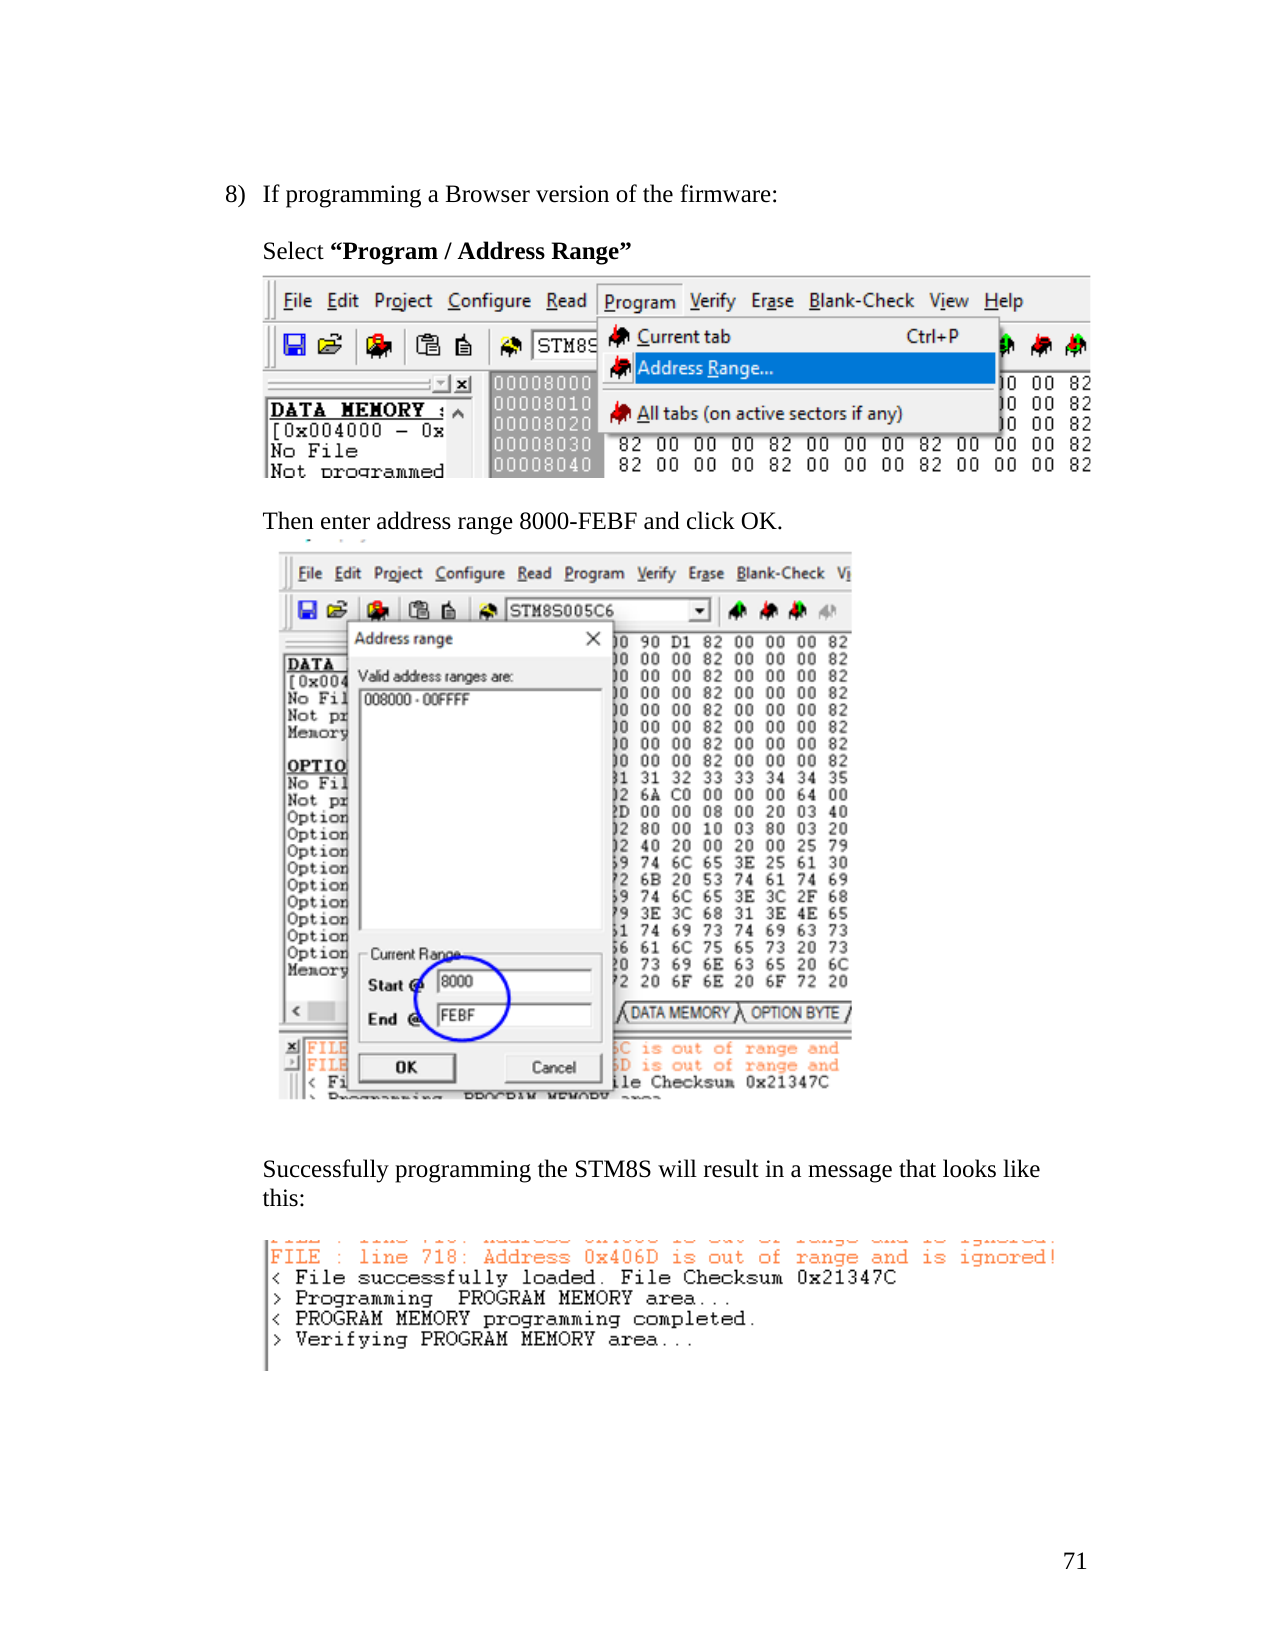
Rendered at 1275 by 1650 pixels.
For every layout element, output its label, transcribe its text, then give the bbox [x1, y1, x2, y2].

text Successfully programming the STM8S will result in a message that looks like this: [262, 1154, 1087, 1212]
text Then enter address range 8000-FEBF and click OK. [262, 506, 1087, 535]
list If programming a Browser version of the firmware: [225, 179, 1087, 207]
text Select “Program / Address Range” [262, 236, 1087, 265]
picture [262, 1240, 1060, 1371]
picture [262, 265, 1091, 478]
picture [262, 535, 888, 1126]
